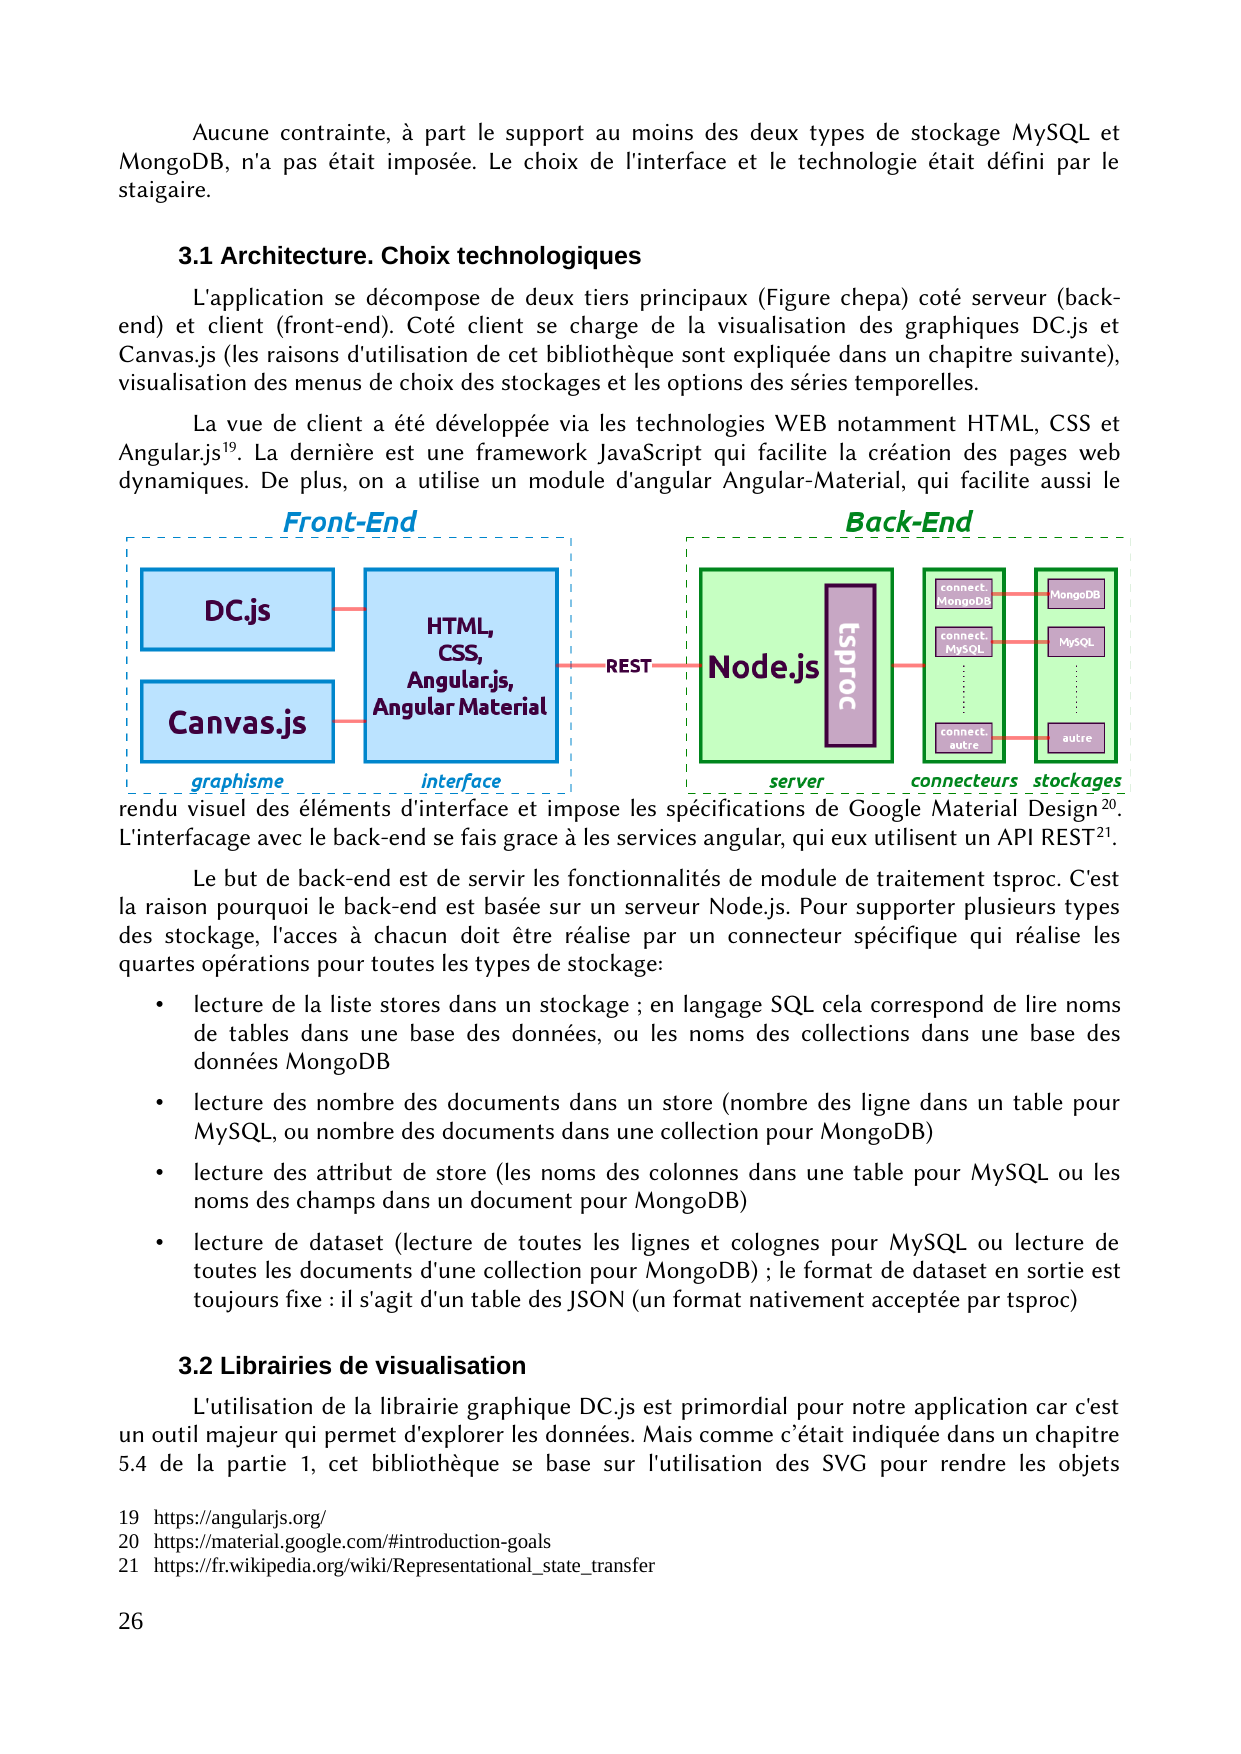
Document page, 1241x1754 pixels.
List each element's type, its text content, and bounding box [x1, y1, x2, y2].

list lecture des nombre des documents dans un store (nombre des ligne dans un table pour MySQL, ou nombre des documents dans une collection pour MongoDB) [156, 1088, 1122, 1145]
text L'utilisation de la librairie graphique DC.js est primordial pour notre application car c'est un outil majeur qui permet d'explorer les données. Mais comme c’était indiquée dans un chapitre 5.4 de la partie 1, cet bibliothèque se base sur l'utilisation des SVG pour rendre les objets [118, 1392, 1122, 1477]
subtitle Librairies de visualisation [118, 1351, 1122, 1379]
list lecture des attribut de store (les noms des colonnes dans une table pour MySQL ou les noms des champs dans un document pour MongoDB) [156, 1158, 1122, 1215]
text Le but de back-end est de servir les fonctionnalités de module de traitement tsproc. C'est la raison pourquoi le back-end est basée sur un serveur Node.js. Pour supporter plusieurs types des stockage, l'acces à chacun doit être réalise par un connecteur spécifique qui réalise les quartes opérations pour toutes les types de stockage: [118, 863, 1122, 978]
text https://material.google.com/#introduction-goals [118, 1529, 1122, 1553]
picture [126, 510, 1130, 794]
text https://fr.wikipedia.org/wiki/Representational_state_transfer [118, 1553, 1122, 1577]
text Aucune contrainte, à part le support au moins des deux types de stockage MySQL et MongoDB, n'a pas était imposée. Le choix de l'interface et le technologie était défini par le staigaire. [118, 118, 1122, 204]
text https://angularjs.org/ [118, 1505, 1122, 1529]
picture [405, 520, 410, 528]
subtitle Architecture. Choix technologiques [118, 241, 1122, 270]
text L'application se décompose de deux tiers principaux (Figure chepa) coté serveur (back-end) et client (front-end). Coté client se charge de la visualisation des graphiques DC.js et Canvas.js (les raisons d'utilisation de cet bibliothèque sont expliquée dans un chapitre suivante), visualisation des menus de choix des stockages et les options des séries temporelles. [118, 282, 1122, 397]
list lecture de dataset (lecture de toutes les lignes et colognes pour MySQL ou lecture de toutes les documents d'une collection pour MongoDB) ; le format de dataset en sortie est toujours fixe : il s'agit d'un table des JSON (un format nativement acceptée par tsproc) [156, 1227, 1122, 1313]
list lecture de la liste stores dans un stockage ; en langage SQL cela correspond de lire noms de tables dans une base des données, ou les noms des collections dans une base des données MongoDB [156, 990, 1122, 1076]
text La vue de client a été développée via les technologies WEB notamment HTML, CSS et Angular.js. La dernière est une framework JavaScript qui facilite la création des pages web dynamiques. De plus, on a utilise un module d'angular Angular-Material, qui facilite aussi le rendu visuel des éléments d'interface et impose les spécifications de Google Material Design. L'interfacage avec le back-end se fais grace à les services angular, qui eux utilisent un API REST. [118, 409, 1122, 851]
